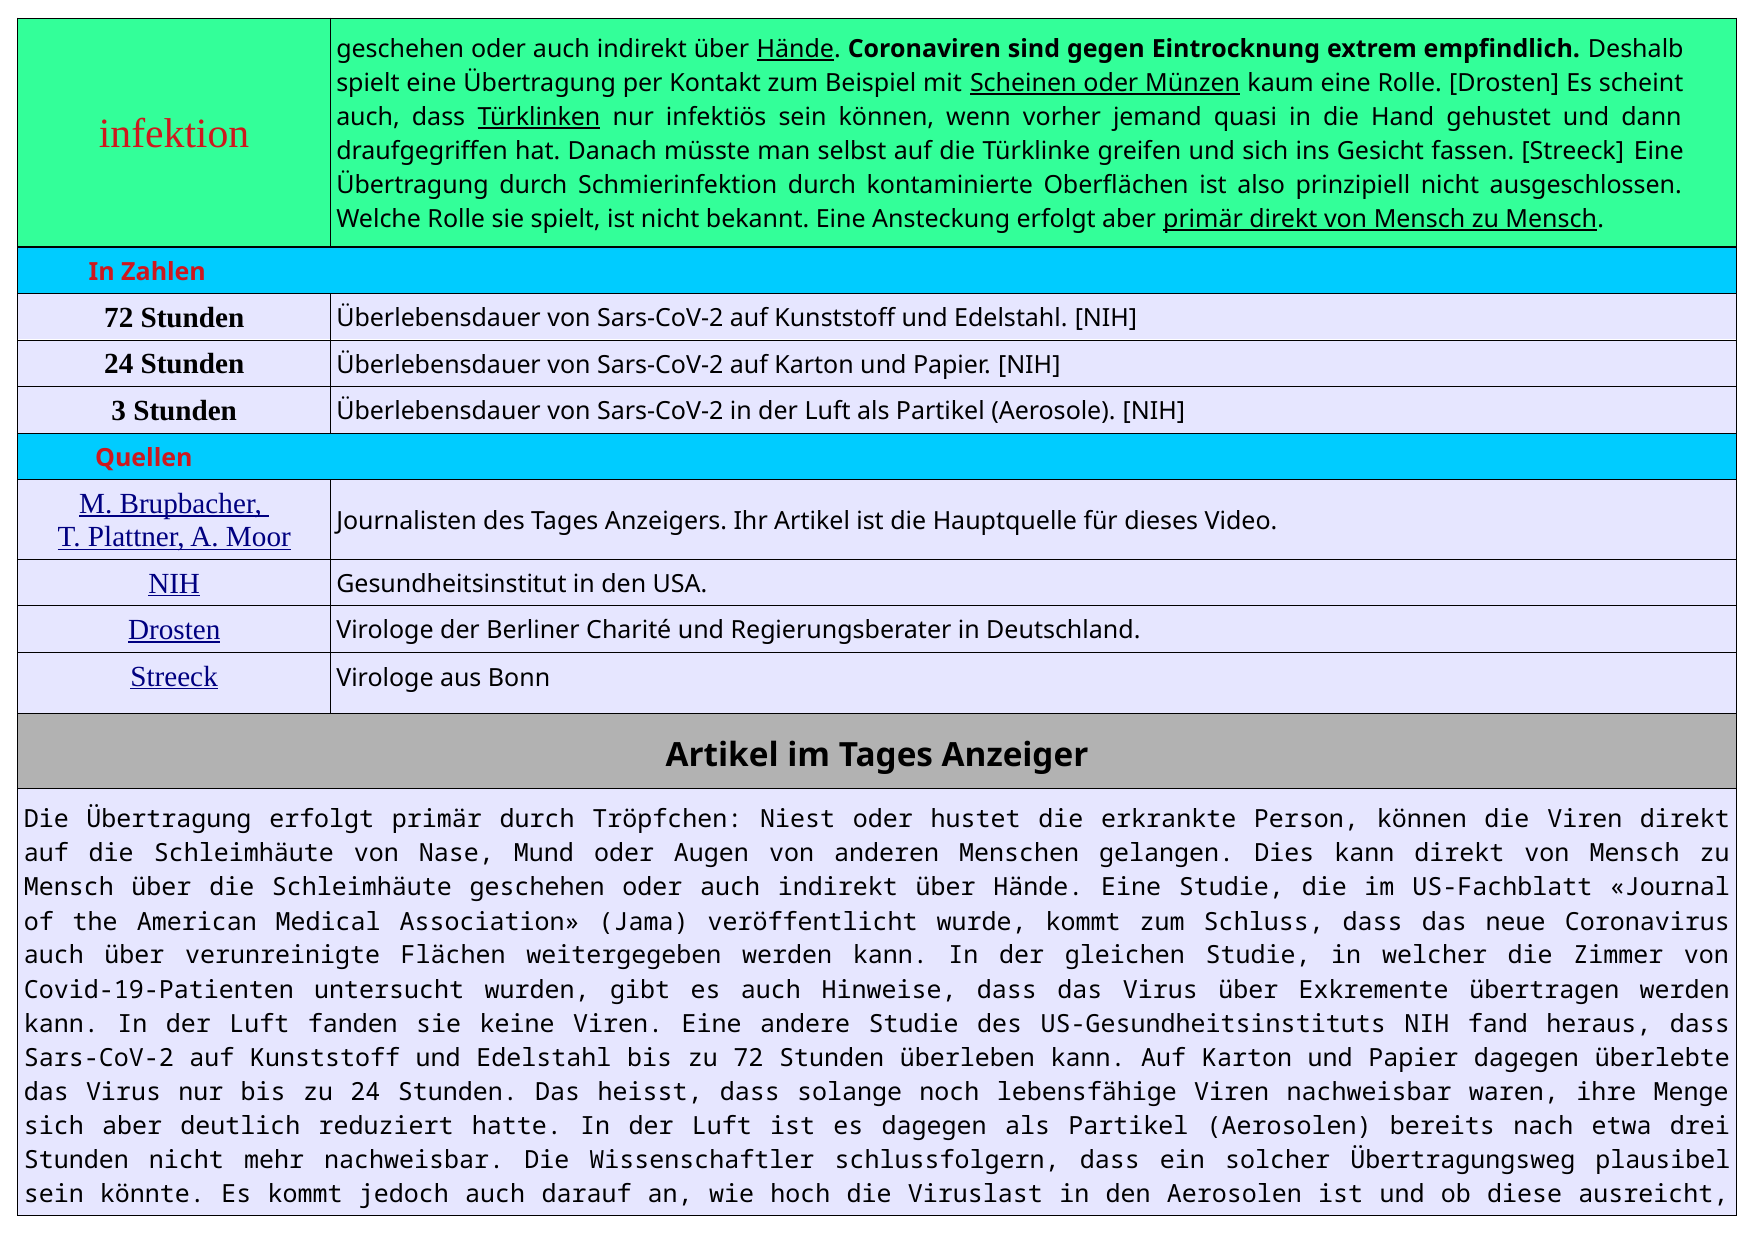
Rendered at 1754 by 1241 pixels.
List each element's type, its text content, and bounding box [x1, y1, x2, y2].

table_cell infektion [18, 19, 330, 246]
table_cell Virologe der Berliner Charité und Regierungsberater in Deutschland. [331, 606, 1736, 652]
table_cell Drosten [18, 606, 330, 652]
table_cell Überlebensdauer von Sars-CoV-2 auf Karton und Papier. [NIH] [331, 341, 1736, 386]
table_cell Überlebensdauer von Sars-CoV-2 in der Luft als Partikel (Aerosole). [NIH] [331, 387, 1736, 433]
table_cell Quellen [18, 434, 1736, 479]
table_cell Artikel im Tages Anzeiger [18, 714, 1736, 788]
table_cell Gesundheitsinstitut in den USA. [331, 560, 1736, 605]
table_cell M. Brupbacher, T. Plattner, A. Moor [18, 480, 330, 559]
table_cell Streeck [18, 653, 330, 713]
table_cell NIH [18, 560, 330, 605]
table_cell In Zahlen [18, 248, 1736, 293]
table_cell 72 Stunden [18, 294, 330, 339]
table_cell Überlebensdauer von Sars-CoV-2 auf Kunststoff und Edelstahl. [NIH] [331, 294, 1736, 339]
table_cell 24 Stunden [18, 341, 330, 386]
table_cell Journalisten des Tages Anzeigers. Ihr Artikel ist die Hauptquelle für dieses Video. [331, 480, 1736, 559]
table_cell Virologe aus Bonn [331, 653, 1736, 713]
table_cell geschehen oder auch indirekt über Hände. Coronaviren sind gegen Eintrocknung extrem empfindlich. Deshalb spielt eine Übertragung per Kontakt zum Beispiel mit Scheinen oder Münzen kaum eine Rolle. [Drosten] Es scheint auch, dass Türklinken nur infektiös sein können, wenn vorher jemand quasi in die Hand gehustet und dann draufgegriffen hat. Danach müsste man selbst auf die Türklinke greifen und sich ins Gesicht fassen. [Streeck] Eine Übertragung durch Schmierinfektion durch kontaminierte Oberflächen ist also prinzipiell nicht ausgeschlossen. Welche Rolle sie spielt, ist nicht bekannt. Eine Ansteckung erfolgt aber primär direkt von Mensch zu Mensch. [331, 19, 1736, 246]
table_cell Die Übertragung erfolgt primär durch Tröpfchen: Niest oder hustet die erkrankte Person, können die Viren direkt auf die Schleimhäute von Nase, Mund oder Augen von anderen Menschen gelangen. Dies kann direkt von Mensch zu Mensch über die Schleimhäute geschehen oder auch indirekt über Hände. Eine Studie, die im US-Fachblatt «Journal of the American Medical Association» (Jama) veröffentlicht wurde, kommt zum Schluss, dass das neue Coronavirus auch über verunreinigte Flächen weitergegeben werden kann. In der gleichen Studie, in welcher die Zimmer von Covid-19-Patienten untersucht wurden, gibt es auch Hinweise, dass das Virus über Exkremente übertragen werden kann. In der Luft fanden sie keine Viren. Eine andere Studie des US-Gesundheitsinstituts NIH fand heraus, dass Sars-CoV-2 auf Kunststoff und Edelstahl bis zu 72 Stunden überleben kann. Auf Karton und Papier dagegen überlebte das Virus nur bis zu 24 Stunden. Das heisst, dass solange noch lebensfähige Viren nachweisbar waren, ihre Menge sich aber deutlich reduziert hatte. In der Luft ist es dagegen als Partikel (Aerosolen) bereits nach etwa drei Stunden nicht mehr nachweisbar. Die Wissenschaftler schlussfolgern, dass ein solcher Übertragungsweg plausibel sein könnte. Es kommt jedoch auch darauf an, wie hoch die Viruslast in den Aerosolen ist und ob diese ausreicht, [18, 789, 1736, 1215]
table_cell 3 Stunden [18, 387, 330, 433]
